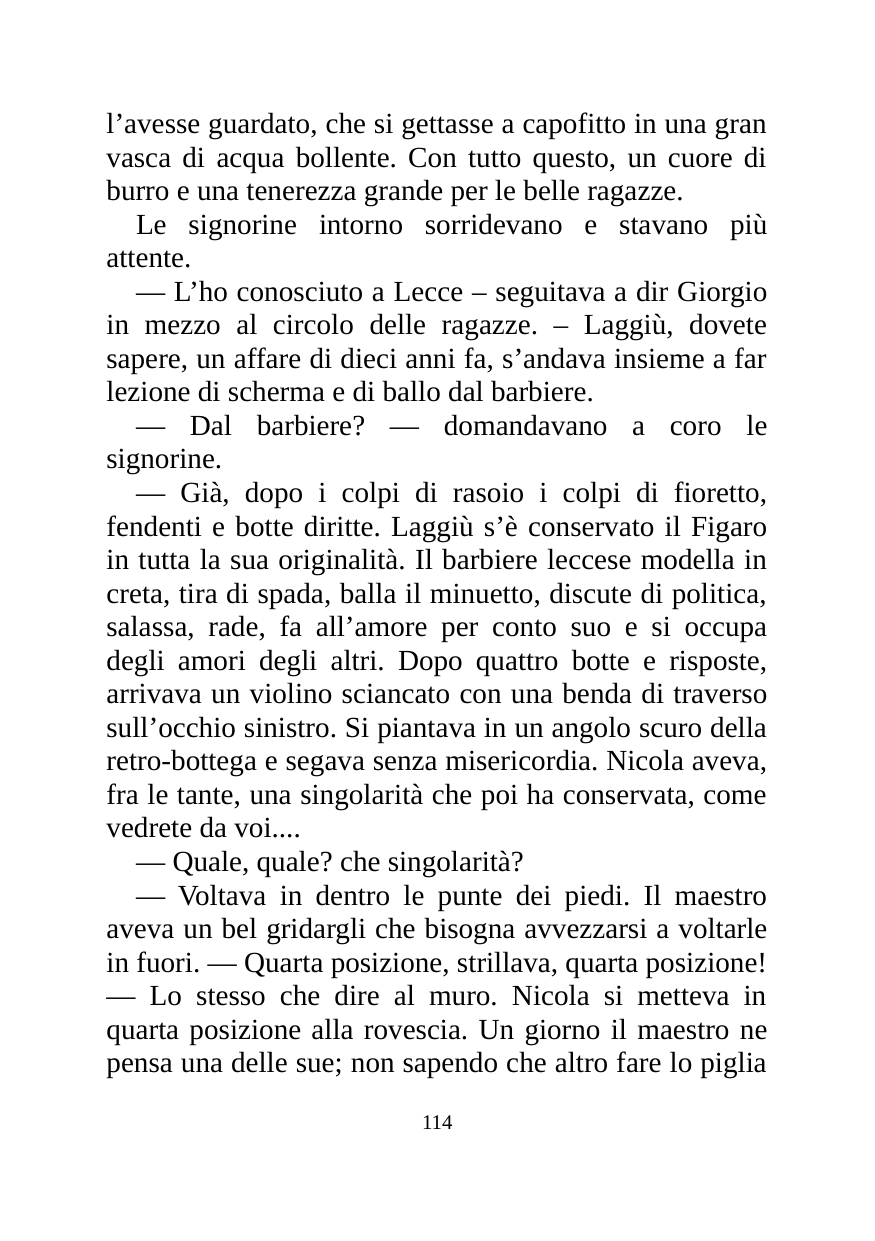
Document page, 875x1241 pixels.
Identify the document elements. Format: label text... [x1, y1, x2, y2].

text — Voltava in dentro le punte dei piedi. Il maestro aveva un bel gridargli che bisogna avvezzarsi a voltarle in fuori. — Quarta posizione, strillava, quarta posizione! — Lo stesso che dire al muro. Nicola si metteva in quarta posizione alla rovescia. Un giorno il maestro ne pensa una delle sue; non sapendo che altro fare lo piglia [106, 878, 768, 1079]
text — Quale, quale? che singolarità? [106, 844, 768, 878]
text l’avesse guardato, che si gettasse a capofitto in una gran vasca di acqua bollente. Con tutto questo, un cuore di burro e una tenerezza grande per le belle ragazze. [106, 106, 768, 207]
text — L’ho conosciuto a Lecce – seguitava a dir Giorgio in mezzo al circolo delle ragazze. – Laggiù, dovete sapere, un affare di dieci anni fa, s’andava insieme a far lezione di scherma e di ballo dal barbiere. [106, 274, 768, 408]
text — Già, dopo i colpi di rasoio i colpi di fioretto, fendenti e botte diritte. Laggiù s’è conservato il Figaro in tutta la sua originalità. Il barbiere leccese modella in creta, tira di spada, balla il minuetto, discute di politica, salassa, rade, fa all’amore per conto suo e si occupa degli amori degli altri. Dopo quattro botte e risposte, arrivava un violino sciancato con una benda di traverso sull’occhio sinistro. Si piantava in un angolo scuro della retro-bottega e segava senza misericordia. Nicola aveva, fra le tante, una singolarità che poi ha conservata, come vedrete da voi.... [106, 475, 768, 844]
text Le signorine intorno sorridevano e stavano più attente. [106, 207, 768, 274]
text — Dal barbiere? — domandavano a coro le signorine. [106, 408, 768, 475]
